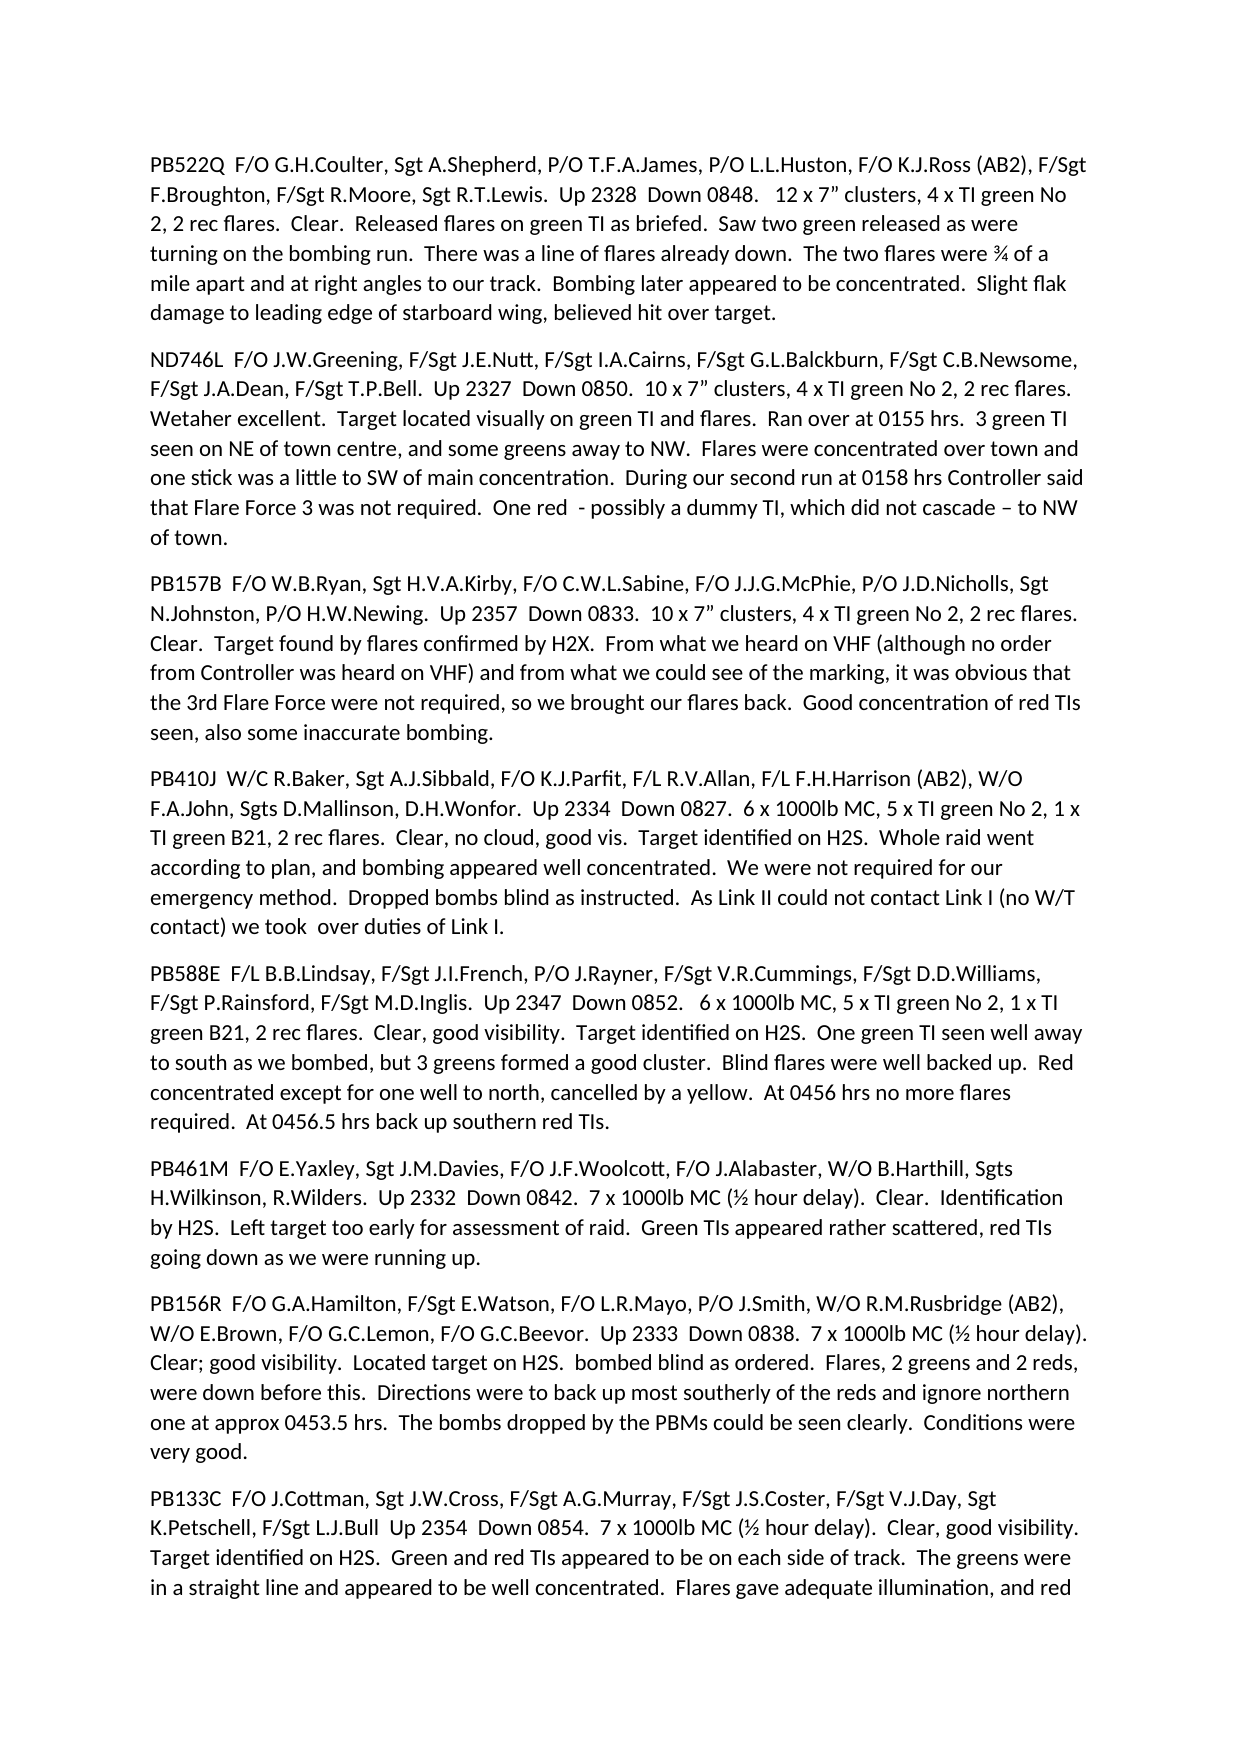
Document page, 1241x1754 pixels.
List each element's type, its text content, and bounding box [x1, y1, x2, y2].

text PB461M F/O E.Yaxley, Sgt J.M.Davies, F/O J.F.Woolcott, F/O J.Alabaster, W/O B.Harthill, Sgts H.Wilkinson, R.Wilders. Up 2332 Down 0842. 7 x 1000lb MC (½ hour delay). Clear. Identification by H2S. Left target too early for assessment of raid. Green TIs appeared rather scattered, red TIs going down as we were running up. [150, 1154, 1090, 1271]
text PB410J W/C R.Baker, Sgt A.J.Sibbald, F/O K.J.Parfit, F/L R.V.Allan, F/L F.H.Harrison (AB2), W/O F.A.John, Sgts D.Mallinson, D.H.Wonfor. Up 2334 Down 0827. 6 x 1000lb MC, 5 x TI green No 2, 1 x TI green B21, 2 rec flares. Clear, no cloud, good vis. Target identified on H2S. Whole raid went according to plan, and bombing appeared well concentrated. We were not required for our emergency method. Dropped bombs blind as instructed. As Link II could not contact Link I (no W/T contact) we took over duties of Link I. [150, 764, 1090, 941]
text PB522Q F/O G.H.Coulter, Sgt A.Shepherd, P/O T.F.A.James, P/O L.L.Huston, F/O K.J.Ross (AB2), F/Sgt F.Broughton, F/Sgt R.Moore, Sgt R.T.Lewis. Up 2328 Down 0848. 12 x 7” clusters, 4 x TI green No 2, 2 rec flares. Clear. Released flares on green TI as briefed. Saw two green released as were turning on the bombing run. There was a line of flares already down. The two flares were ¾ of a mile apart and at right angles to our track. Bombing later appeared to be concentrated. Slight flak damage to leading edge of starboard wing, believed hit over target. [150, 150, 1090, 326]
text PB157B F/O W.B.Ryan, Sgt H.V.A.Kirby, F/O C.W.L.Sabine, F/O J.J.G.McPhie, P/O J.D.Nicholls, Sgt N.Johnston, P/O H.W.Newing. Up 2357 Down 0833. 10 x 7” clusters, 4 x TI green No 2, 2 rec flares. Clear. Target found by flares confirmed by H2X. From what we heard on VHF (although no order from Controller was heard on VHF) and from what we could see of the marking, it was obvious that the 3rd Flare Force were not required, so we brought our flares back. Good concentration of red TIs seen, also some inaccurate bombing. [150, 569, 1090, 746]
text PB133C F/O J.Cottman, Sgt J.W.Cross, F/Sgt A.G.Murray, F/Sgt J.S.Coster, F/Sgt V.J.Day, Sgt K.Petschell, F/Sgt L.J.Bull Up 2354 Down 0854. 7 x 1000lb MC (½ hour delay). Clear, good visibility. Target identified on H2S. Green and red TIs appeared to be on each side of track. The greens were in a straight line and appeared to be well concentrated. Flares gave adequate illumination, and red [150, 1484, 1090, 1601]
text PB156R F/O G.A.Hamilton, F/Sgt E.Watson, F/O L.R.Mayo, P/O J.Smith, W/O R.M.Rusbridge (AB2), W/O E.Brown, F/O G.C.Lemon, F/O G.C.Beevor. Up 2333 Down 0838. 7 x 1000lb MC (½ hour delay). Clear; good visibility. Located target on H2S. bombed blind as ordered. Flares, 2 greens and 2 reds, were down before this. Directions were to back up most southerly of the reds and ignore northern one at approx 0453.5 hrs. The bombs dropped by the PBMs could be seen clearly. Conditions were very good. [150, 1289, 1090, 1466]
text PB588E F/L B.B.Lindsay, F/Sgt J.I.French, P/O J.Rayner, F/Sgt V.R.Cummings, F/Sgt D.D.Williams, F/Sgt P.Rainsford, F/Sgt M.D.Inglis. Up 2347 Down 0852. 6 x 1000lb MC, 5 x TI green No 2, 1 x TI green B21, 2 rec flares. Clear, good visibility. Target identified on H2S. One green TI seen well away to south as we bombed, but 3 greens formed a good cluster. Blind flares were well backed up. Red concentrated except for one well to north, cancelled by a yellow. At 0456 hrs no more flares required. At 0456.5 hrs back up southern red TIs. [150, 959, 1090, 1135]
text ND746L F/O J.W.Greening, F/Sgt J.E.Nutt, F/Sgt I.A.Cairns, F/Sgt G.L.Balckburn, F/Sgt C.B.Newsome, F/Sgt J.A.Dean, F/Sgt T.P.Bell. Up 2327 Down 0850. 10 x 7” clusters, 4 x TI green No 2, 2 rec flares. Wetaher excellent. Target located visually on green TI and flares. Ran over at 0155 hrs. 3 green TI seen on NE of town centre, and some greens away to NW. Flares were concentrated over town and one stick was a little to SW of main concentration. During our second run at 0158 hrs Controller said that Flare Force 3 was not required. One red - possibly a dummy TI, which did not cascade – to NW of town. [150, 345, 1090, 551]
